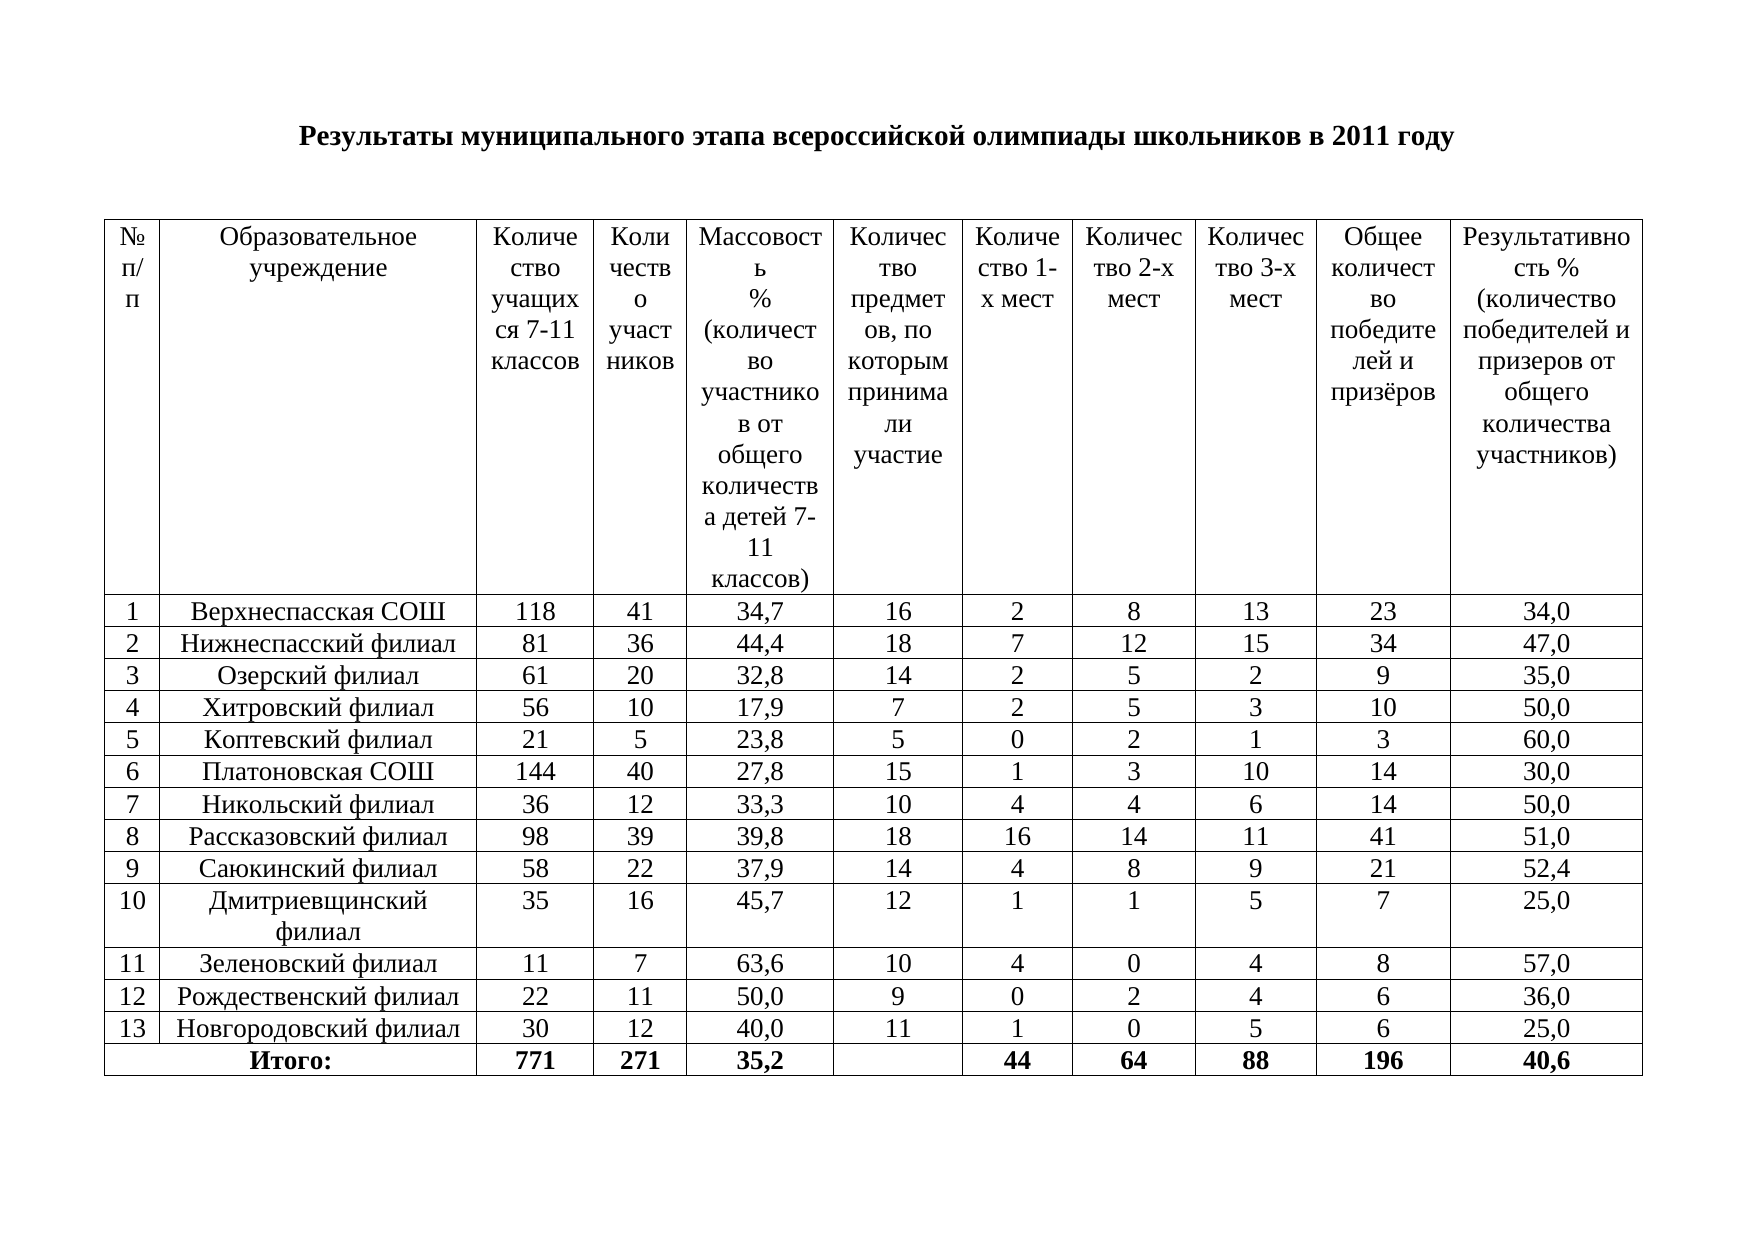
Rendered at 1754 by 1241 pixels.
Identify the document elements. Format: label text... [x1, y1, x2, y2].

table_cell 34,7 [687, 595, 833, 626]
table_cell 3 [1317, 723, 1450, 754]
table_cell 27,8 [687, 756, 833, 787]
table_header Количество 2-х мест [1073, 220, 1195, 593]
table_header Образовательное учреждение [160, 220, 476, 593]
table_cell 5 [1196, 1012, 1316, 1043]
table_cell 2 [963, 691, 1072, 722]
table_cell 5 [834, 723, 962, 754]
table_header № п/п [105, 220, 159, 593]
table_cell 30,0 [1451, 756, 1642, 787]
table_cell 5 [1073, 691, 1195, 722]
table_cell 13 [1196, 595, 1316, 626]
table_cell 22 [477, 980, 593, 1011]
table_cell Итого: [105, 1044, 476, 1075]
table_cell 81 [477, 627, 593, 658]
table_cell 88 [1196, 1044, 1316, 1075]
table_cell 5 [105, 723, 159, 754]
table_cell 21 [477, 723, 593, 754]
table_header Количество учащихся 7-11 классов [477, 220, 593, 593]
table_cell 12 [594, 1012, 686, 1043]
table_cell 12 [105, 980, 159, 1011]
table_cell 10 [834, 788, 962, 819]
table_cell 51,0 [1451, 820, 1642, 851]
table_cell 2 [105, 627, 159, 658]
table_cell 11 [105, 948, 159, 979]
table_cell 4 [1196, 980, 1316, 1011]
table_cell 1 [1196, 723, 1316, 754]
table_cell 20 [594, 659, 686, 690]
table_cell 13 [105, 1012, 159, 1043]
table_cell 44,4 [687, 627, 833, 658]
table_cell 34 [1317, 627, 1450, 658]
table_cell 7 [963, 627, 1072, 658]
table_cell 11 [594, 980, 686, 1011]
table_cell 0 [1073, 948, 1195, 979]
table_cell 18 [834, 820, 962, 851]
table_cell 44 [963, 1044, 1072, 1075]
table_cell Рассказовский филиал [160, 820, 476, 851]
table_cell 16 [963, 820, 1072, 851]
table_cell Саюкинский филиал [160, 852, 476, 883]
table_cell 4 [963, 788, 1072, 819]
table_cell 771 [477, 1044, 593, 1075]
table_cell 21 [1317, 852, 1450, 883]
table_cell 5 [1073, 659, 1195, 690]
table_header Общее количество победителей и призёров [1317, 220, 1450, 593]
table_cell 14 [1317, 756, 1450, 787]
table_cell 3 [1196, 691, 1316, 722]
table_cell [834, 1044, 962, 1075]
table_cell 98 [477, 820, 593, 851]
table_cell 4 [105, 691, 159, 722]
table_cell 11 [834, 1012, 962, 1043]
table_cell 57,0 [1451, 948, 1642, 979]
table_header Количество 1-х мест [963, 220, 1072, 593]
table_cell 40,0 [687, 1012, 833, 1043]
table_cell Озерский филиал [160, 659, 476, 690]
table_cell 39 [594, 820, 686, 851]
table_cell 271 [594, 1044, 686, 1075]
table_cell 37,9 [687, 852, 833, 883]
table_cell 1 [105, 595, 159, 626]
table_cell 50,0 [687, 980, 833, 1011]
table_cell 2 [963, 659, 1072, 690]
table_cell 10 [594, 691, 686, 722]
table_cell 15 [1196, 627, 1316, 658]
table_header Массовость %(количество участников от общего количества детей 7-11 классов) [687, 220, 833, 593]
table_cell 47,0 [1451, 627, 1642, 658]
table_cell 6 [1317, 980, 1450, 1011]
table_cell 4 [963, 948, 1072, 979]
table_cell 40,6 [1451, 1044, 1642, 1075]
table_cell 45,7 [687, 884, 833, 947]
table_cell 4 [1196, 948, 1316, 979]
table_cell 2 [1073, 723, 1195, 754]
table_cell 41 [1317, 820, 1450, 851]
table_cell 61 [477, 659, 593, 690]
table_cell 63,6 [687, 948, 833, 979]
table_cell 36 [594, 627, 686, 658]
table_cell 14 [834, 659, 962, 690]
table_cell 64 [1073, 1044, 1195, 1075]
table_cell Хитровский филиал [160, 691, 476, 722]
table_cell 144 [477, 756, 593, 787]
table_cell 34,0 [1451, 595, 1642, 626]
table_cell 14 [834, 852, 962, 883]
table_cell 30 [477, 1012, 593, 1043]
table_cell 25,0 [1451, 884, 1642, 947]
table_cell Коптевский филиал [160, 723, 476, 754]
table_cell 23 [1317, 595, 1450, 626]
table_cell 23,8 [687, 723, 833, 754]
table_cell 6 [105, 756, 159, 787]
table_cell 2 [963, 595, 1072, 626]
table_cell 39,8 [687, 820, 833, 851]
table_cell 9 [1196, 852, 1316, 883]
table_cell 1 [963, 884, 1072, 947]
table_cell 8 [105, 820, 159, 851]
table_cell 14 [1073, 820, 1195, 851]
table_cell 6 [1317, 1012, 1450, 1043]
table_cell 17,9 [687, 691, 833, 722]
table_cell 2 [1196, 659, 1316, 690]
table_cell 3 [1073, 756, 1195, 787]
table_cell 35,0 [1451, 659, 1642, 690]
table_cell Верхнеспасская СОШ [160, 595, 476, 626]
table_cell 12 [1073, 627, 1195, 658]
table_cell 22 [594, 852, 686, 883]
table_cell 7 [594, 948, 686, 979]
table_cell Платоновская СОШ [160, 756, 476, 787]
table_cell 3 [105, 659, 159, 690]
table_cell 35 [477, 884, 593, 947]
table_cell 8 [1073, 595, 1195, 626]
table_cell 10 [834, 948, 962, 979]
table_cell Дмитриевщинский филиал [160, 884, 476, 947]
table_cell 36,0 [1451, 980, 1642, 1011]
table_cell 6 [1196, 788, 1316, 819]
table_cell 0 [963, 980, 1072, 1011]
table_cell 56 [477, 691, 593, 722]
text Результаты муниципального этапа всероссийской олимпиады школьников в 2011 году [118, 118, 1636, 152]
table_cell 50,0 [1451, 788, 1642, 819]
table_cell 8 [1073, 852, 1195, 883]
table_cell 16 [834, 595, 962, 626]
table_cell 11 [477, 948, 593, 979]
table_cell 0 [1073, 1012, 1195, 1043]
table_cell 40 [594, 756, 686, 787]
table_cell 1 [963, 1012, 1072, 1043]
table_cell 36 [477, 788, 593, 819]
table_cell 60,0 [1451, 723, 1642, 754]
table_cell 1 [963, 756, 1072, 787]
table_cell 4 [963, 852, 1072, 883]
table_cell 25,0 [1451, 1012, 1642, 1043]
table_cell Рождественский филиал [160, 980, 476, 1011]
table_cell 0 [963, 723, 1072, 754]
table_cell 5 [594, 723, 686, 754]
table_cell 9 [105, 852, 159, 883]
table_cell 58 [477, 852, 593, 883]
table_cell 50,0 [1451, 691, 1642, 722]
table_cell 32,8 [687, 659, 833, 690]
table_cell 35,2 [687, 1044, 833, 1075]
table_cell 12 [834, 884, 962, 947]
table_cell Нижнеспасский филиал [160, 627, 476, 658]
table_cell 41 [594, 595, 686, 626]
table_cell 7 [834, 691, 962, 722]
table_cell 2 [1073, 980, 1195, 1011]
table_header Количество 3-х мест [1196, 220, 1316, 593]
table_header Количество участников [594, 220, 686, 593]
table_cell Никольский филиал [160, 788, 476, 819]
table_header Результативность % (количество победителей и призеров от общего количества участников) [1451, 220, 1642, 593]
table_cell 33,3 [687, 788, 833, 819]
table_cell 5 [1196, 884, 1316, 947]
table_cell 14 [1317, 788, 1450, 819]
table_cell 1 [1073, 884, 1195, 947]
table_header Количество предметов, по которым принимали участие [834, 220, 962, 593]
table_cell Зеленовский филиал [160, 948, 476, 979]
table_cell 52,4 [1451, 852, 1642, 883]
table_cell 16 [594, 884, 686, 947]
table_cell 15 [834, 756, 962, 787]
table_cell 196 [1317, 1044, 1450, 1075]
table_cell 10 [1317, 691, 1450, 722]
table_cell 11 [1196, 820, 1316, 851]
table_cell 10 [1196, 756, 1316, 787]
table_cell 8 [1317, 948, 1450, 979]
table_cell 7 [105, 788, 159, 819]
table_cell Новгородовский филиал [160, 1012, 476, 1043]
table_cell 7 [1317, 884, 1450, 947]
table_cell 9 [834, 980, 962, 1011]
table_cell 4 [1073, 788, 1195, 819]
table_cell 18 [834, 627, 962, 658]
table_cell 10 [105, 884, 159, 947]
table_cell 12 [594, 788, 686, 819]
table_cell 9 [1317, 659, 1450, 690]
table_cell 118 [477, 595, 593, 626]
